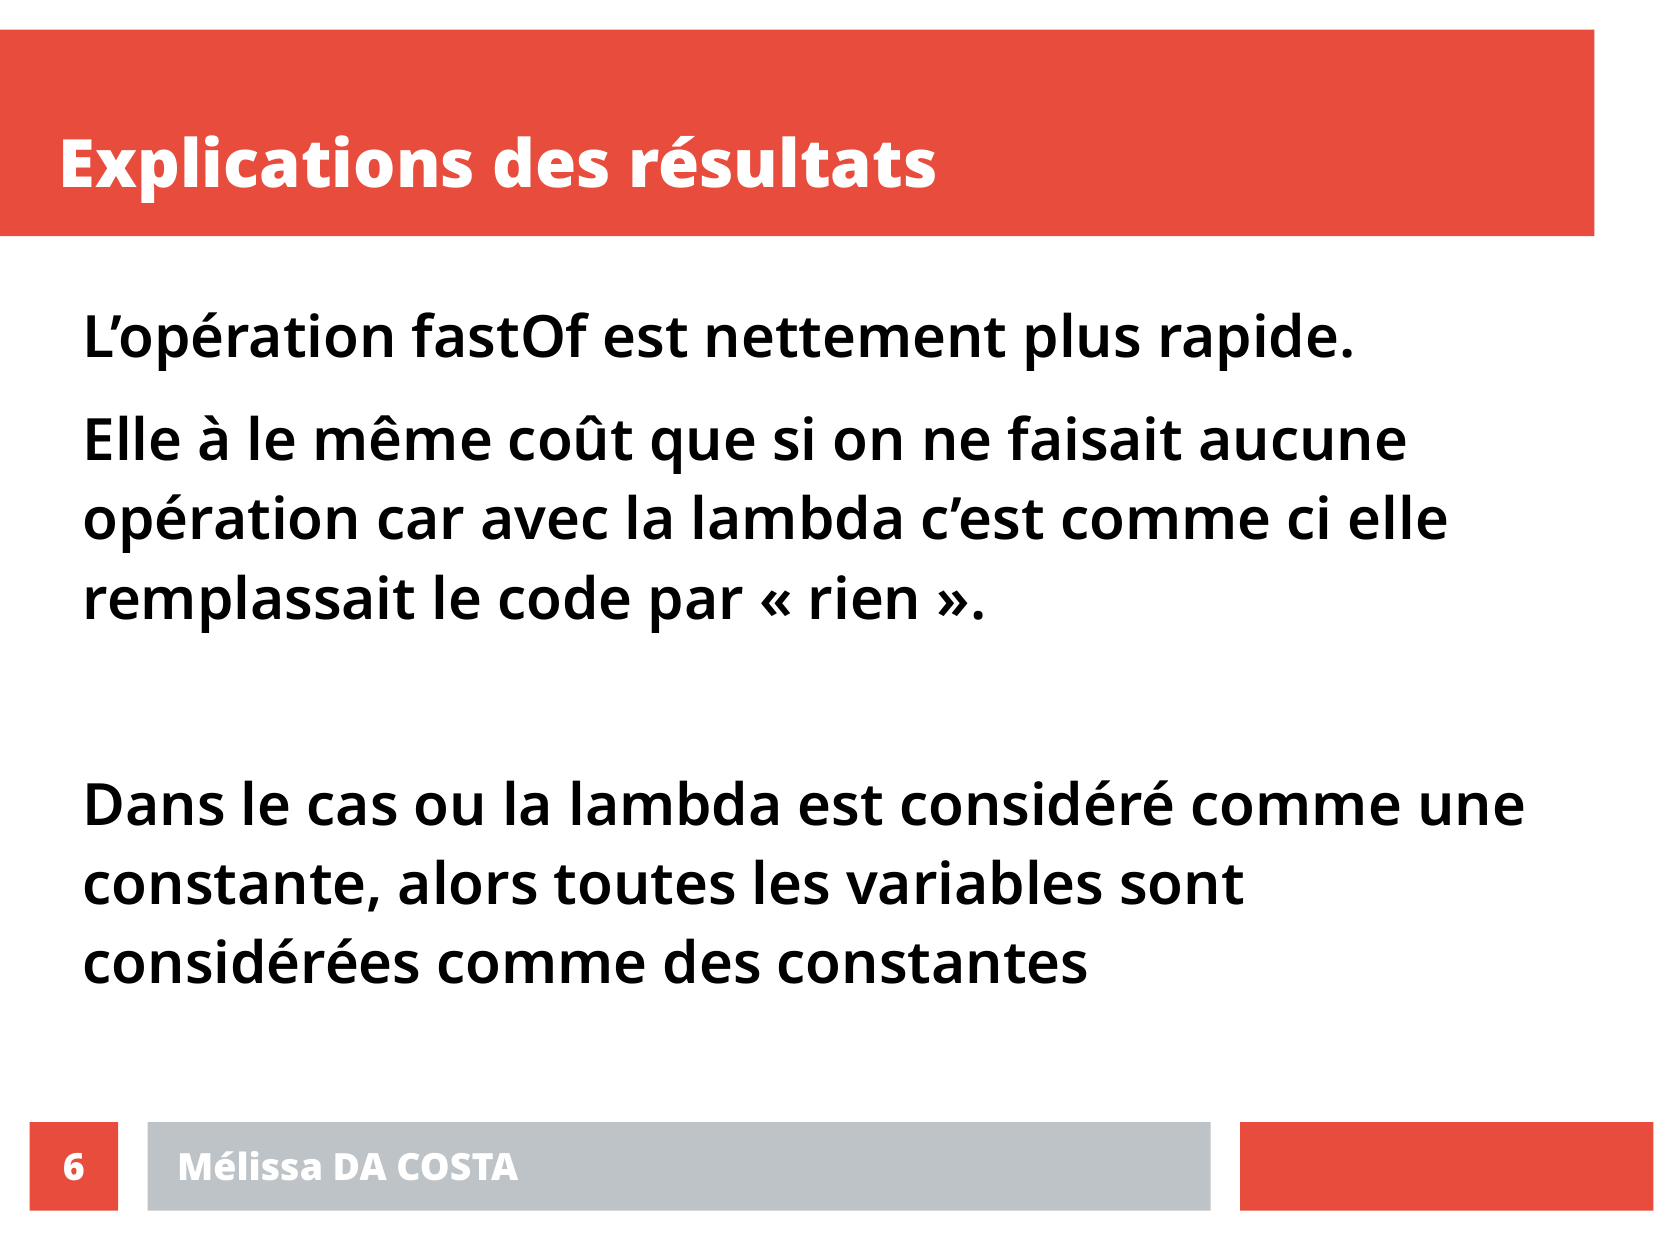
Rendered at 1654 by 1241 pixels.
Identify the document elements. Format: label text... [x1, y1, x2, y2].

list L’opération fastOf est nettement plus rapide. Elle à le même coût que si on ne faisait aucune opération car avec la lambda c’est comme ci elle remplassait le code par « rien ». Dans le cas ou la lambda est considéré comme une constante, alors toutes les variables sont considérées comme des constantes [82, 295, 1536, 1063]
title Explications des résultats [59, 59, 1595, 207]
